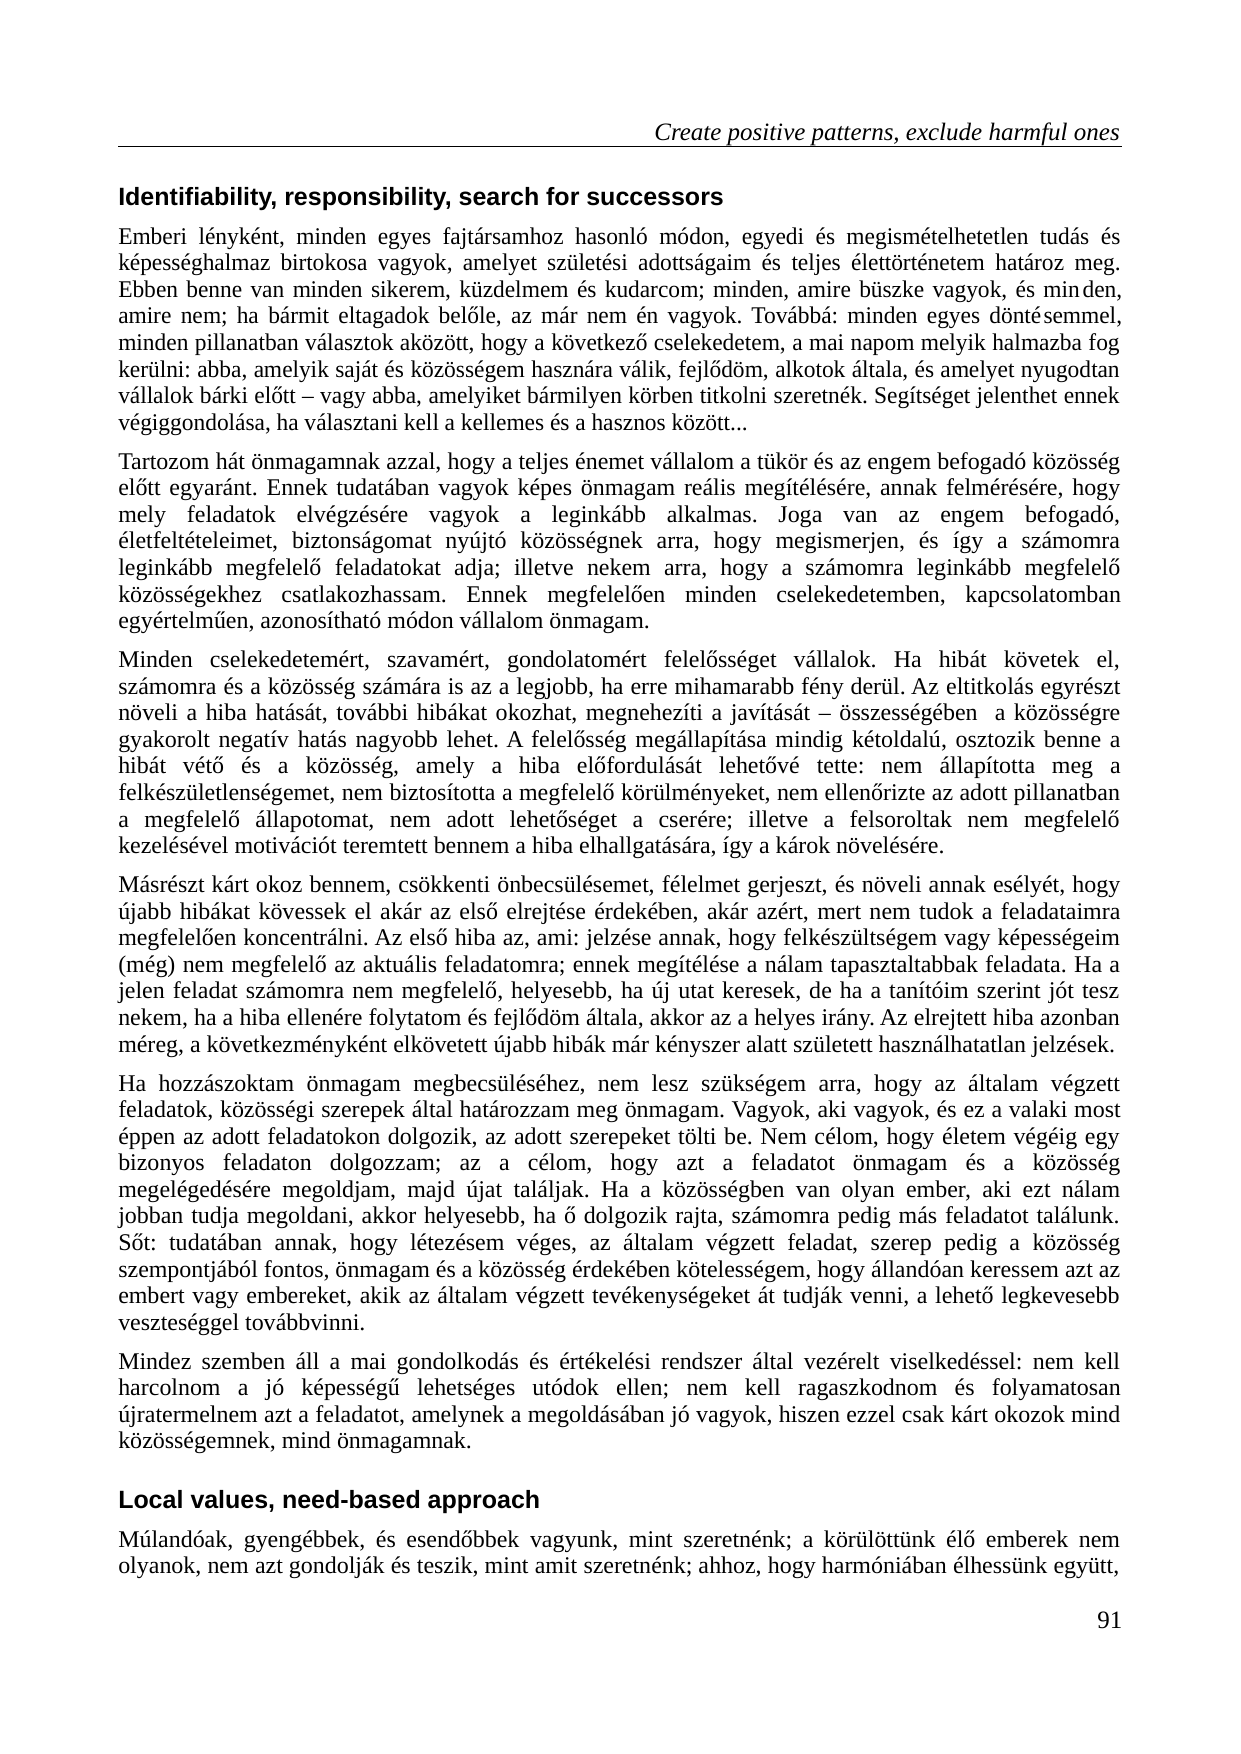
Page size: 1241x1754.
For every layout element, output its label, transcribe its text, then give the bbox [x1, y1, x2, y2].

subtitle Local values, need-based approach [118, 1485, 1122, 1513]
subtitle Identifiability, responsibility, search for successors [118, 182, 1122, 210]
text Másrészt kárt okoz bennem, csökkenti önbecsülésemet, félelmet gerjeszt, és növeli annak esélyét, hogy újabb hibákat kövessek el akár az első elrejtése érdekében, akár azért, mert nem tudok a feladataimra megfelelően koncentrálni. Az első hiba az, ami: jelzése annak, hogy felkészültségem vagy képességeim (még) nem megfelelő az aktuális feladatomra; ennek megítélése a nálam tapasztaltabbak feladata. Ha a jelen feladat számomra nem megfelelő, helyesebb, ha új utat keresek, de ha a tanítóim szerint jót tesz nekem, ha a hiba ellenére folytatom és fejlődöm általa, akkor az a helyes irány. Az elrejtett hiba azonban méreg, a következményként elkövetett újabb hibák már kényszer alatt született használhatatlan jelzések. [118, 871, 1122, 1057]
text Emberi lényként, minden egyes fajtársamhoz hasonló módon, egyedi és megismételhetetlen tudás és képességhalmaz birtokosa vagyok, amelyet születési adottságaim és teljes élettörténetem határoz meg. Ebben benne van minden sikerem, küzdelmem és kudarcom; minden, amire büszke vagyok, és min­den, amire nem; ha bármit eltagadok belőle, az már nem én vagyok. Továbbá: minden egyes dönté­semmel, minden pillanatban választok aközött, hogy a következő cselekedetem, a mai napom melyik halmazba fog kerülni: abba, amelyik saját és közösségem hasznára válik, fejlődöm, alkotok általa, és amelyet nyugodtan vállalok bárki előtt – vagy abba, amelyiket bármilyen körben titkolni szeretnék. Segítséget jelenthet ennek végiggondolása, ha választani kell a kellemes és a hasznos között... [118, 223, 1122, 435]
text Mindez szemben áll a mai gondolkodás és értékelési rendszer által vezérelt viselkedéssel: nem kell harcolnom a jó képességű lehetséges utódok ellen; nem kell ragaszkodnom és folyamatosan újratermelnem azt a feladatot, amelynek a megoldásában jó vagyok, hiszen ezzel csak kárt okozok mind közösségemnek, mind önmagamnak. [118, 1348, 1122, 1454]
text Ha hozzászoktam önmagam megbecsüléséhez, nem lesz szükségem arra, hogy az általam végzett feladatok, közösségi szerepek által határozzam meg önmagam. Vagyok, aki vagyok, és ez a valaki most éppen az adott feladatokon dolgozik, az adott szerepeket tölti be. Nem célom, hogy életem végéig egy bizonyos feladaton dolgozzam; az a célom, hogy azt a feladatot önmagam és a közösség megelégedésére megoldjam, majd újat találjak. Ha a közösségben van olyan ember, aki ezt nálam jobban tudja megoldani, akkor helyesebb, ha ő dolgozik rajta, számomra pedig más feladatot találunk. Sőt: tudatában annak, hogy létezésem véges, az általam végzett feladat, szerep pedig a közösség szempontjából fontos, önmagam és a közösség érdekében kötelességem, hogy állandóan keressem azt az embert vagy embereket, akik az általam végzett tevékenységeket át tudják venni, a lehető legkevesebb veszteséggel továbbvinni. [118, 1070, 1122, 1335]
text Tartozom hát önmagamnak azzal, hogy a teljes énemet vállalom a tükör és az engem befogadó közösség előtt egyaránt. Ennek tudatában vagyok képes önmagam reális megítélésére, annak felmérésére, hogy mely feladatok elvégzésére vagyok a leginkább alkalmas. Joga van az engem befogadó, életfeltételeimet, biztonságomat nyújtó közösségnek arra, hogy megismerjen, és így a számomra leginkább megfelelő feladatokat adja; illetve nekem arra, hogy a számomra leginkább megfelelő közösségekhez csatlakozhassam. Ennek megfelelően minden cselekedetemben, kapcsolatomban egyértelműen, azonosítható módon vállalom önmagam. [118, 448, 1122, 634]
text Múlandóak, gyengébbek, és esendőbbek vagyunk, mint szeretnénk; a körülöttünk élő emberek nem olyanok, nem azt gondolják és teszik, mint amit szeretnénk; ahhoz, hogy harmóniában élhessünk együtt, [118, 1526, 1122, 1579]
text Minden cselekedetemért, szavamért, gondolatomért felelősséget vállalok. Ha hibát követek el, számomra és a közösség számára is az a legjobb, ha erre mihamarabb fény derül. Az eltitkolás egyrészt növeli a hiba hatását, további hibákat okozhat, megnehezíti a javítását – összességében a közösségre gyakorolt negatív hatás nagyobb lehet. A felelősség megállapítása mindig kétoldalú, osztozik benne a hibát vétő és a közösség, amely a hiba előfordulását lehetővé tette: nem állapította meg a felkészületlenségemet, nem biztosította a megfelelő körülményeket, nem ellenőrizte az adott pillanatban a megfelelő állapotomat, nem adott lehetőséget a cserére; illetve a felsoroltak nem megfelelő kezelésével motivációt teremtett bennem a hiba elhallgatására, így a károk növelésére. [118, 646, 1122, 859]
